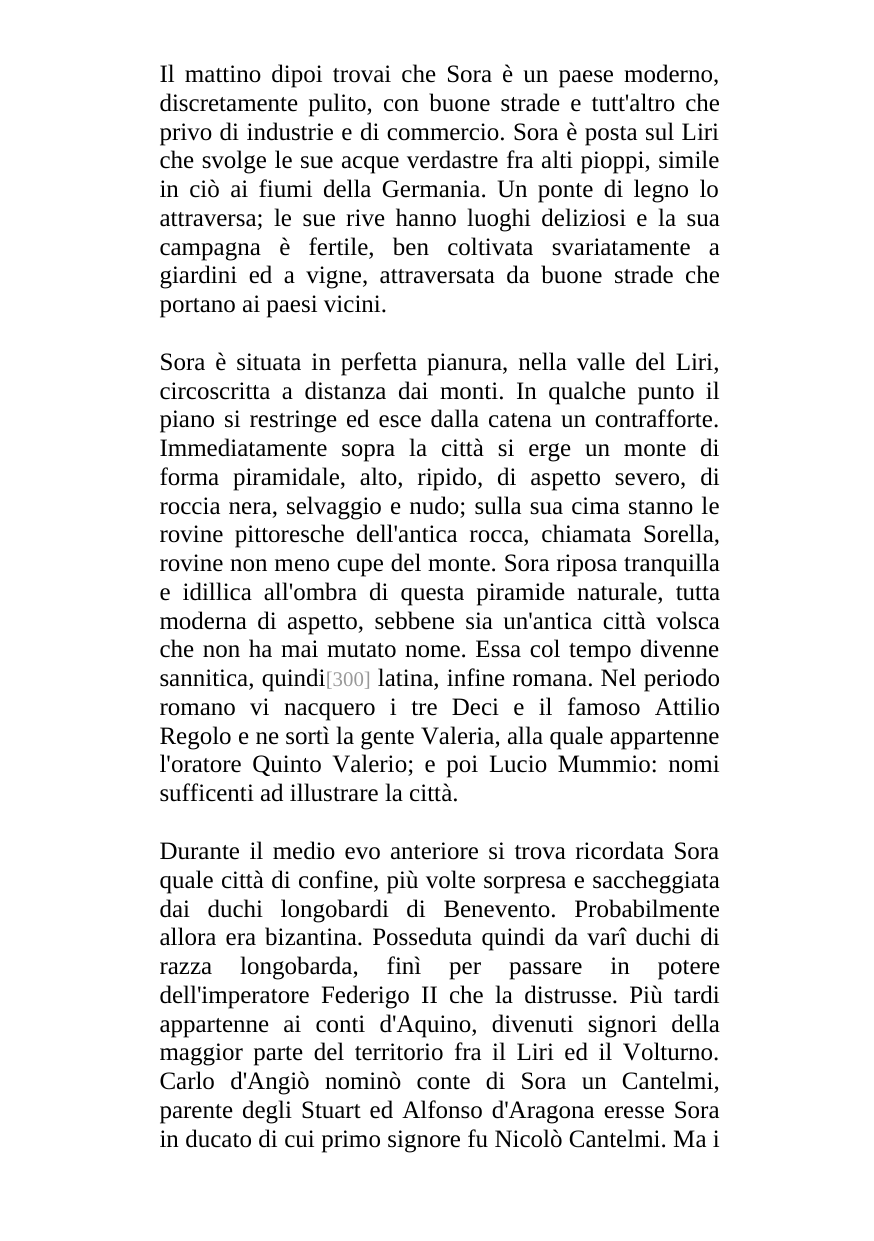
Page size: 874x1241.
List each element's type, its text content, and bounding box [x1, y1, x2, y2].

text Sora è situata in perfetta pianura, nella valle del Liri, circoscritta a distanza dai monti. In qualche punto il piano si restringe ed esce dalla catena un contrafforte. Immediatamente sopra la città si erge un monte di forma piramidale, alto, ripido, di aspetto severo, di roccia nera, selvaggio e nudo; sulla sua cima stanno le rovine pittoresche dell'antica rocca, chiamata Sorella, rovine non meno cupe del monte. Sora riposa tranquilla e idillica all'ombra di questa piramide naturale, tutta moderna di aspetto, sebbene sia un'antica città volsca che non ha mai mutato nome. Essa col tempo divenne sannitica, quindi[300] latina, infine romana. Nel periodo romano vi nacquero i tre Deci e il famoso Attilio Regolo e ne sortì la gente Valeria, alla quale appartenne l'oratore Quinto Valerio; e poi Lucio Mummio: nomi sufficenti ad illustrare la città. [159, 347, 720, 807]
text Il mattino dipoi trovai che Sora è un paese moderno, discretamente pulito, con buone strade e tutt'altro che privo di industrie e di commercio. Sora è posta sul Liri che svolge le sue acque verdastre fra alti pioppi, simile in ciò ai fiumi della Germania. Un ponte di legno lo attraversa; le sue rive hanno luoghi deliziosi e la sua campagna è fertile, ben coltivata svariatamente a giardini ed a vigne, attraversata da buone strade che portano ai paesi vicini. [159, 59, 720, 318]
text Durante il medio evo anteriore si trova ricordata Sora quale città di confine, più volte sorpresa e saccheggiata dai duchi longobardi di Benevento. Probabilmente allora era bizantina. Posseduta quindi da varî duchi di razza longobarda, finì per passare in potere dell'imperatore Federigo II che la distrusse. Più tardi appartenne ai conti d'Aquino, divenuti signori della maggior parte del territorio fra il Liri ed il Volturno. Carlo d'Angiò nominò conte di Sora un Cantelmi, parente degli Stuart ed Alfonso d'Aragona eresse Sora in ducato di cui primo signore fu Nicolò Cantelmi. Ma i [159, 836, 720, 1152]
